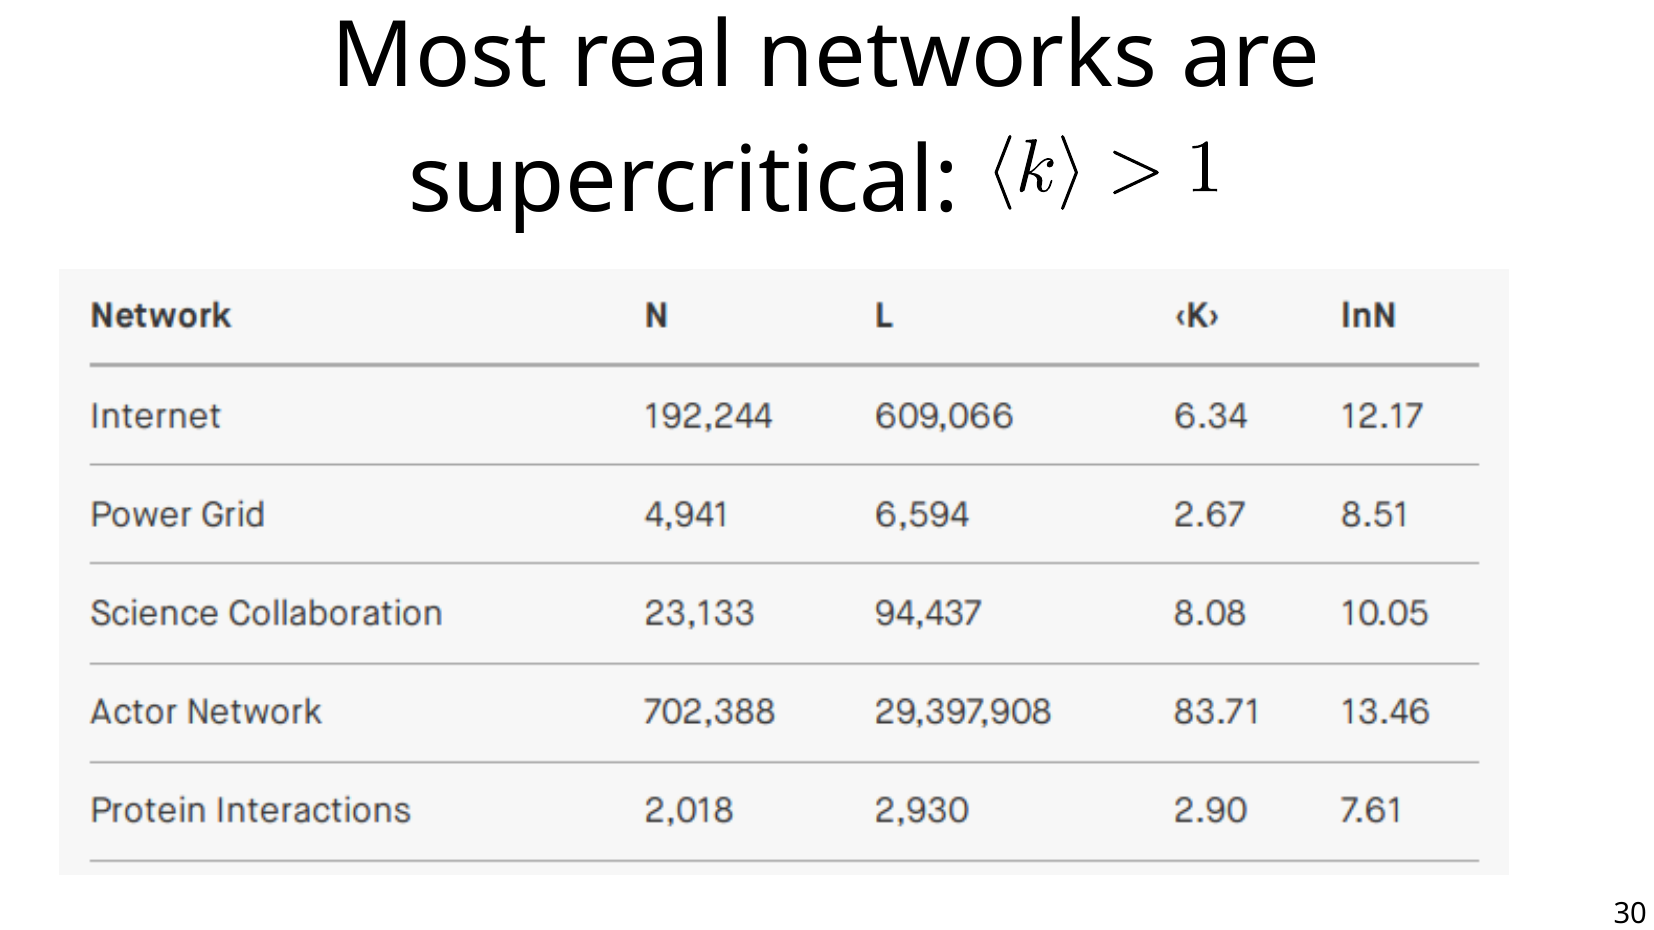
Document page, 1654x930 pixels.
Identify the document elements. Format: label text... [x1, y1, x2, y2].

text_box [986, 134, 1224, 210]
title Most real networks are supercritical: [82, 1, 1571, 225]
picture [59, 269, 1509, 875]
